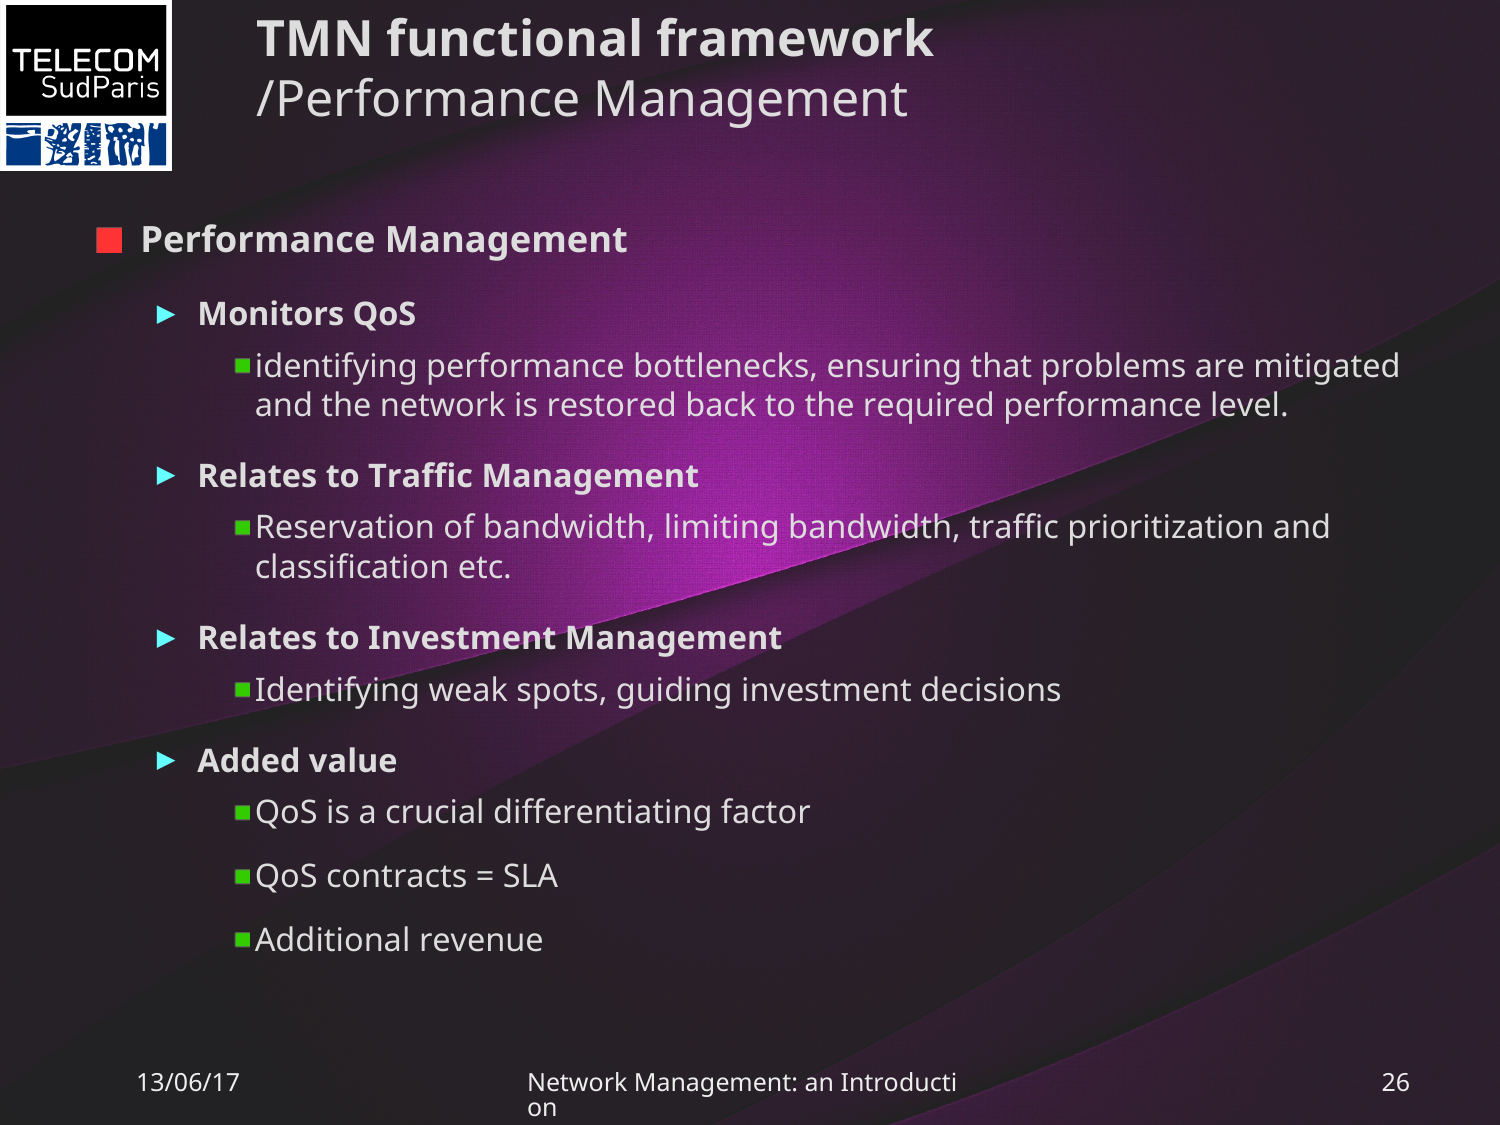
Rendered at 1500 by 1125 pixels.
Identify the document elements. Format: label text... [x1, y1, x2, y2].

picture [0, 0, 1500, 1125]
title TMN functional framework /Performance Management [242, 0, 1436, 135]
list Performance Management Monitors QoS identifying performance bottlenecks, ensuring that problems are mitigated and the network is restored back to the required performance level. Relates to Traffic Management Reservation of bandwidth, limiting bandwidth, traffic prioritization and classification etc. Relates to Investment Management Identifying weak spots, guiding investment decisions Added value QoS is a crucial differentiating factor QoS contracts = SLA Additional revenue [76, 207, 1427, 977]
